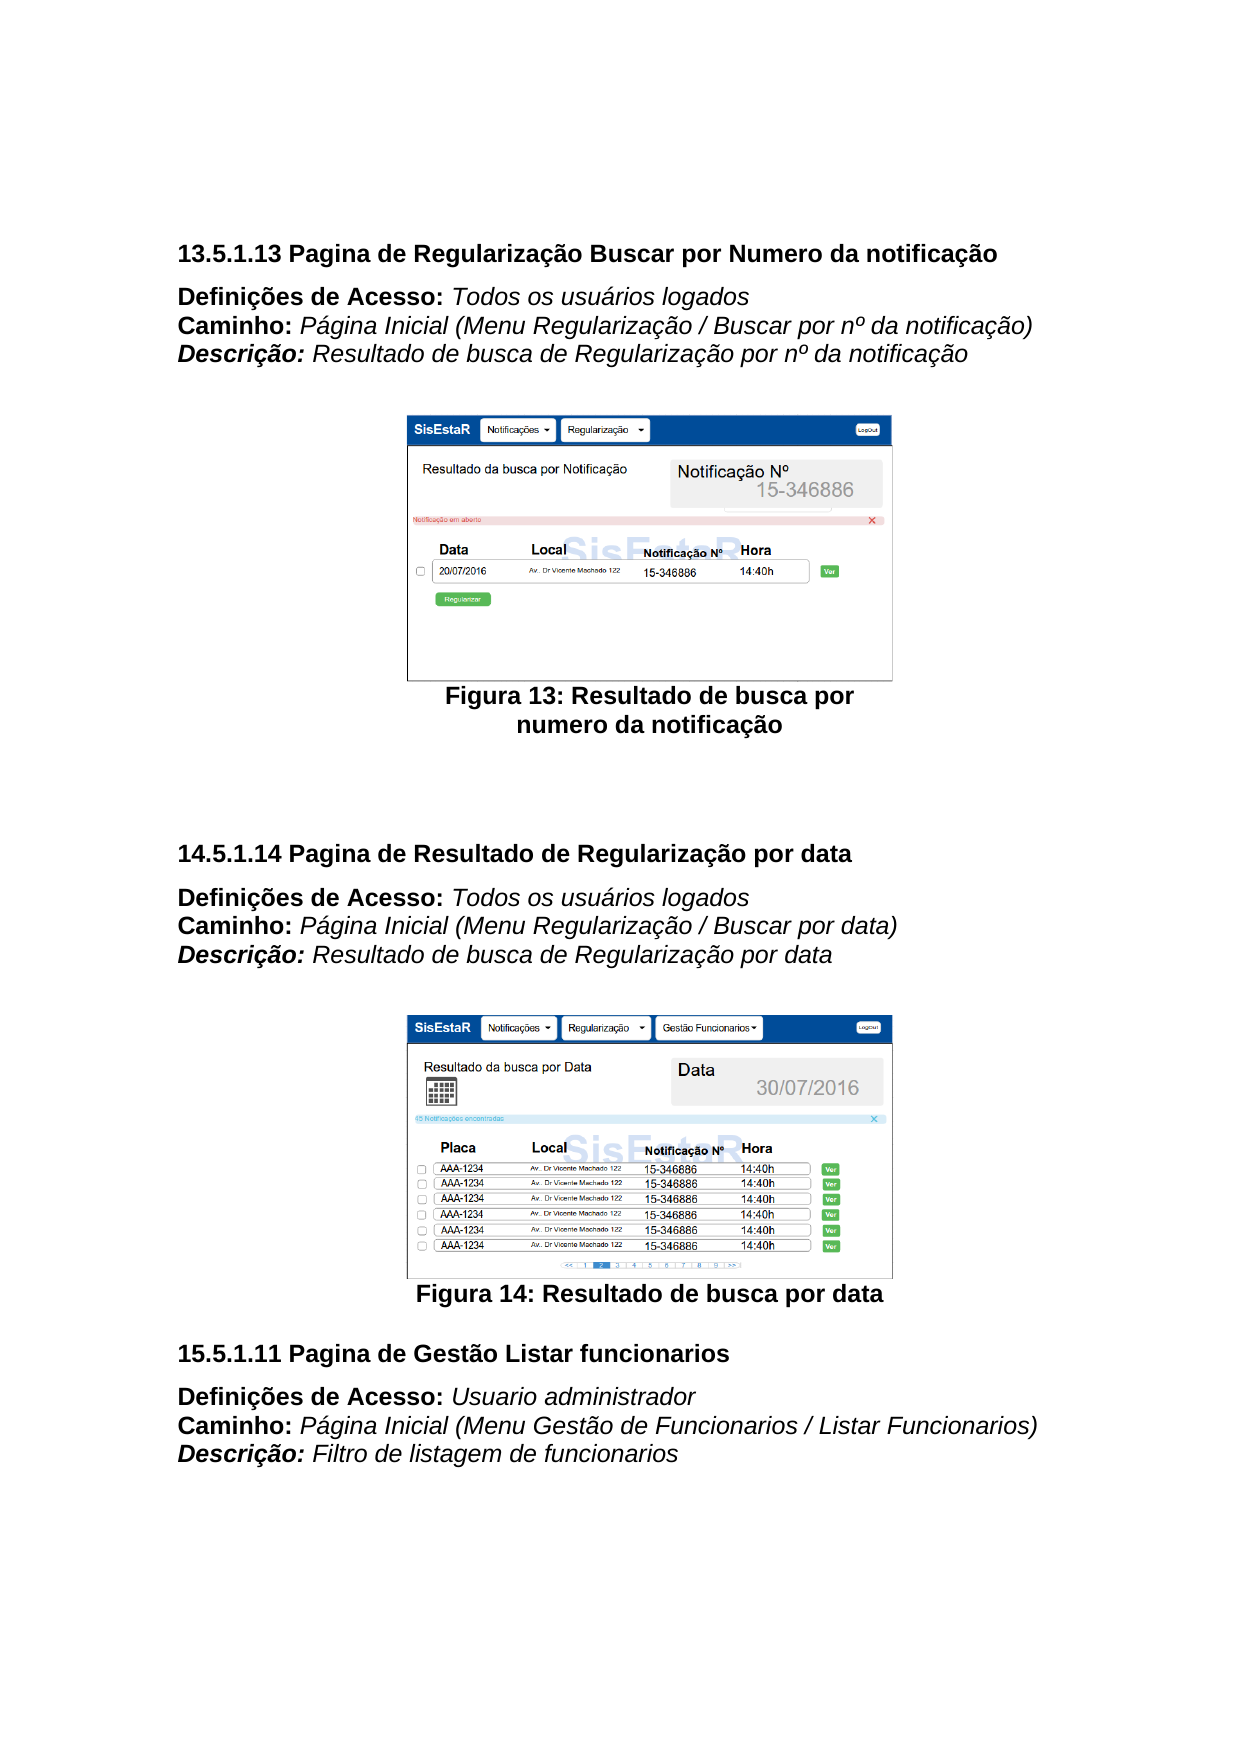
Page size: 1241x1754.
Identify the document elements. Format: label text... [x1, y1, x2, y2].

text Descrição: Resultado de busca de Regularização por data [177, 940, 1122, 969]
text Descrição: Resultado de busca de Regularização por nº da notificação [177, 339, 1122, 368]
picture [405, 1015, 894, 1279]
text Definições de Acesso: Todos os usuários logados [177, 883, 1122, 911]
text Definições de Acesso: Usuario administrador [177, 1382, 1122, 1411]
text Caminho: Página Inicial (Menu Gestão de Funcionarios / Listar Funcionarios) [177, 1411, 1122, 1439]
subtitle 5.1.13 Pagina de Regularização Buscar por Numero da notificação [177, 239, 1122, 268]
text Caminho: Página Inicial (Menu Regularização / Buscar por nº da notificação) [177, 311, 1122, 339]
text Figura 13: Resultado de busca por numero da notificação [407, 682, 892, 739]
picture [406, 414, 893, 682]
subtitle 5.1.11 Pagina de Gestão Listar funcionarios [177, 1339, 1122, 1368]
text Descrição: Filtro de listagem de funcionarios [177, 1439, 1122, 1468]
text Caminho: Página Inicial (Menu Regularização / Buscar por data) [177, 911, 1122, 940]
text Definições de Acesso: Todos os usuários logados [177, 282, 1122, 311]
text Figura 14: Resultado de busca por data [406, 1279, 894, 1307]
subtitle 5.1.14 Pagina de Resultado de Regularização por data [177, 839, 1122, 868]
